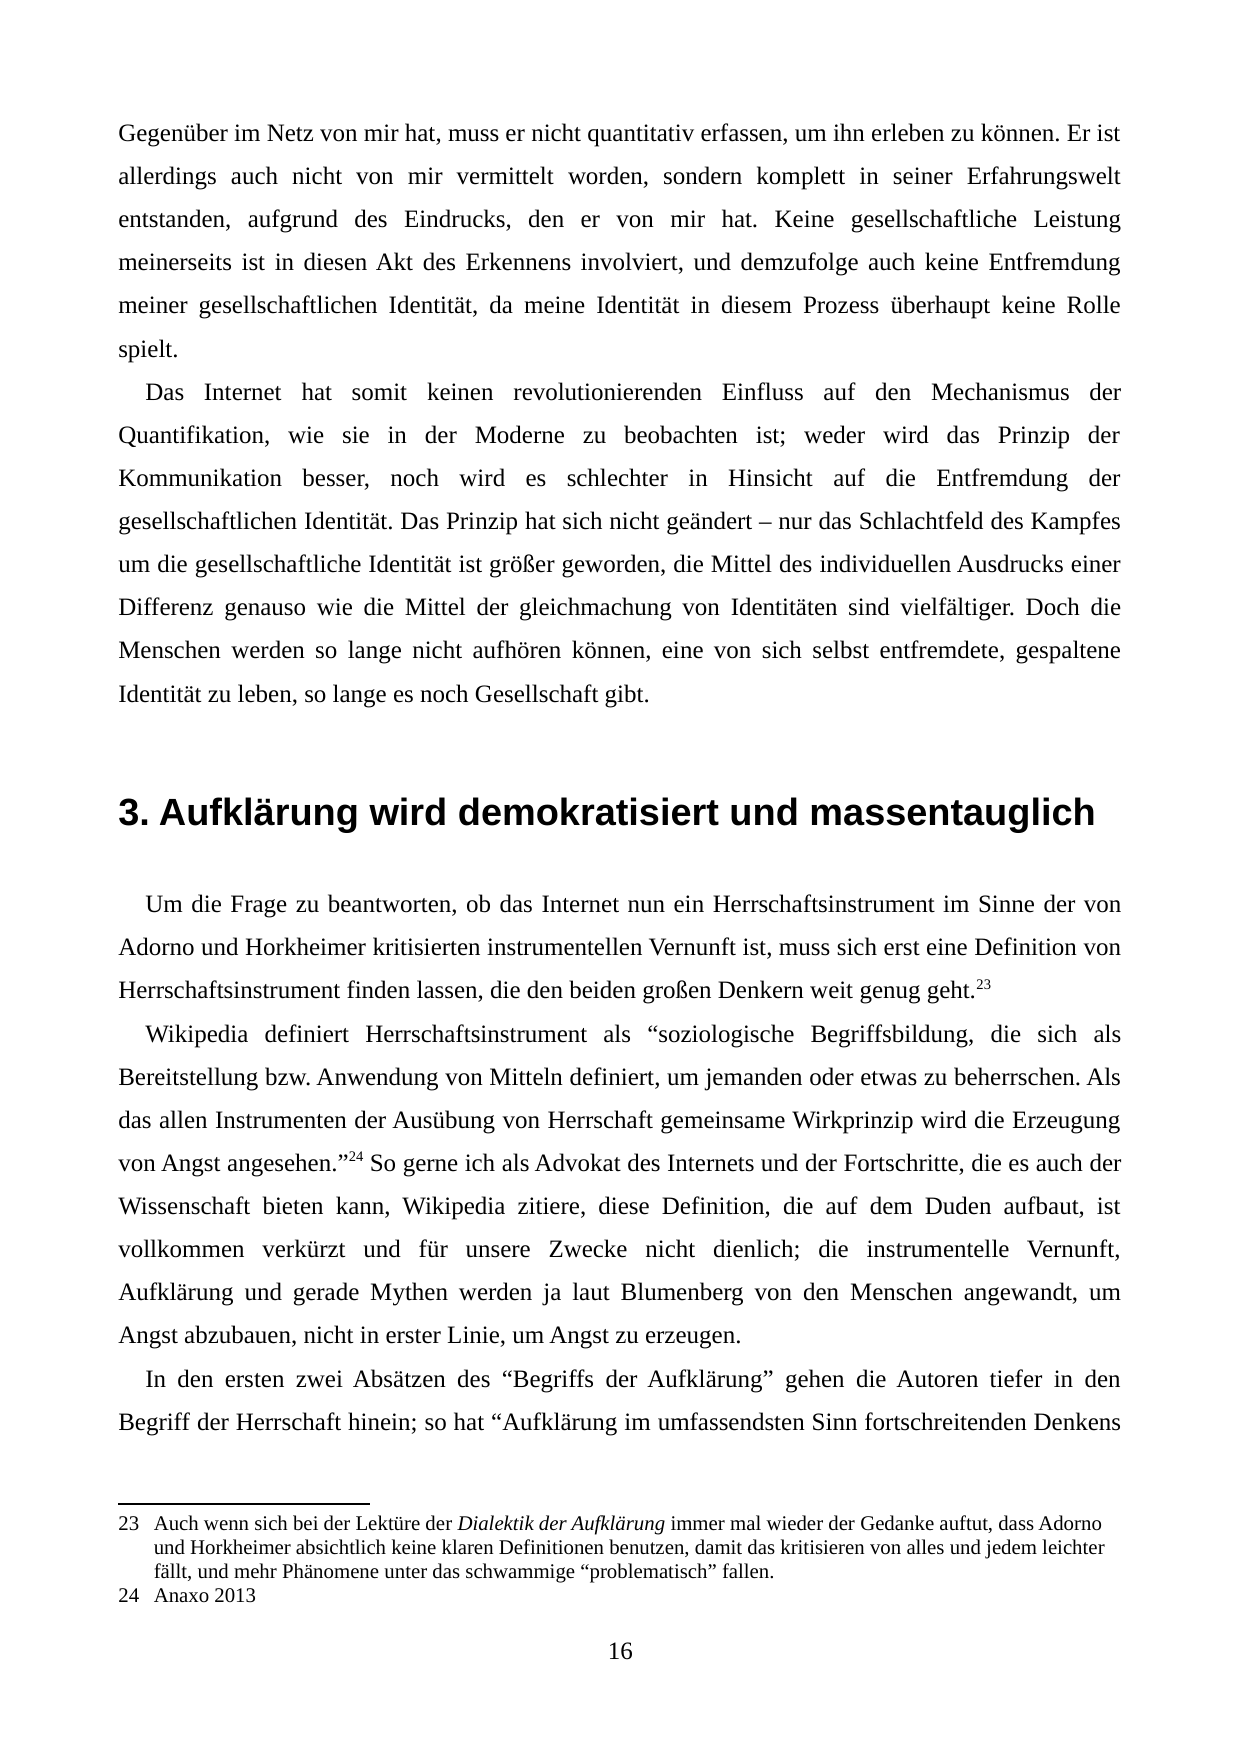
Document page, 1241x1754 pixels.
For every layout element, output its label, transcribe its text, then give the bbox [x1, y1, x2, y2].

text Das Internet hat somit keinen revolutionierenden Einfluss auf den Mechanismus der Quantifikation, wie sie in der Moderne zu beobachten ist; weder wird das Prinzip der Kommunikation besser, noch wird es schlechter in Hinsicht auf die Entfremdung der gesellschaftlichen Identität. Das Prinzip hat sich nicht geändert – nur das Schlachtfeld des Kampfes um die gesellschaftliche Identität ist größer geworden, die Mittel des individuellen Ausdrucks einer Differenz genauso wie die Mittel der gleichmachung von Identitäten sind vielfältiger. Doch die Menschen werden so lange nicht aufhören können, eine von sich selbst entfremdete, gespaltene Identität zu leben, so lange es noch Gesellschaft gibt. [118, 377, 1122, 707]
text Wikipedia definiert Herrschaftsinstrument als “soziologische Begriffsbildung, die sich als Bereitstellung bzw. Anwendung von Mitteln definiert, um jemanden oder etwas zu beherrschen. Als das allen Instrumenten der Ausübung von Herrschaft gemeinsame Wirkprinzip wird die Erzeugung von Angst angesehen.” So gerne ich als Advokat des Internets und der Fortschritte, die es auch der Wissenschaft bieten kann, Wikipedia zitiere, diese Definition, die auf dem Duden aufbaut, ist vollkommen verkürzt und für unsere Zwecke nicht dienlich; die instrumentelle Vernunft, Aufklärung und gerade Mythen werden ja laut Blumenberg von den Menschen angewandt, um Angst abzubauen, nicht in erster Linie, um Angst zu erzeugen. [118, 1019, 1122, 1349]
text Um die Frage zu beantworten, ob das Internet nun ein Herrschaftsinstrument im Sinne der von Adorno und Horkheimer kritisierten instrumentellen Vernunft ist, muss sich erst eine Definition von Herrschaftsinstrument finden lassen, die den beiden großen Denkern weit genug geht. [118, 889, 1122, 1004]
text Gegenüber im Netz von mir hat, muss er nicht quantitativ erfassen, um ihn erleben zu können. Er ist allerdings auch nicht von mir vermittelt worden, sondern komplett in seiner Erfahrungswelt entstanden, aufgrund des Eindrucks, den er von mir hat. Keine gesellschaftliche Leistung meinerseits ist in diesen Akt des Erkennens involviert, und demzufolge auch keine Entfremdung meiner gesellschaftlichen Identität, da meine Identität in diesem Prozess überhaupt keine Rolle spielt. [118, 118, 1122, 362]
subtitle 3. Aufklärung wird demokratisiert und massentauglich [118, 790, 1122, 834]
text Anaxo 2013 [118, 1583, 1122, 1607]
text In den ersten zwei Absätzen des “Begriffs der Aufklärung” gehen die Autoren tiefer in den Begriff der Herrschaft hinein; so hat “Aufklärung im umfassendsten Sinn fortschreitenden Denkens [118, 1364, 1122, 1436]
text Auch wenn sich bei der Lektüre der Dialektik der Aufklärung immer mal wieder der Gedanke auftut, dass Adorno und Horkheimer absichtlich keine klaren Definitionen benutzen, damit das kritisieren von alles und jedem leichter fällt, und mehr Phänomene unter das schwammige “problematisch” fallen. [118, 1511, 1122, 1583]
